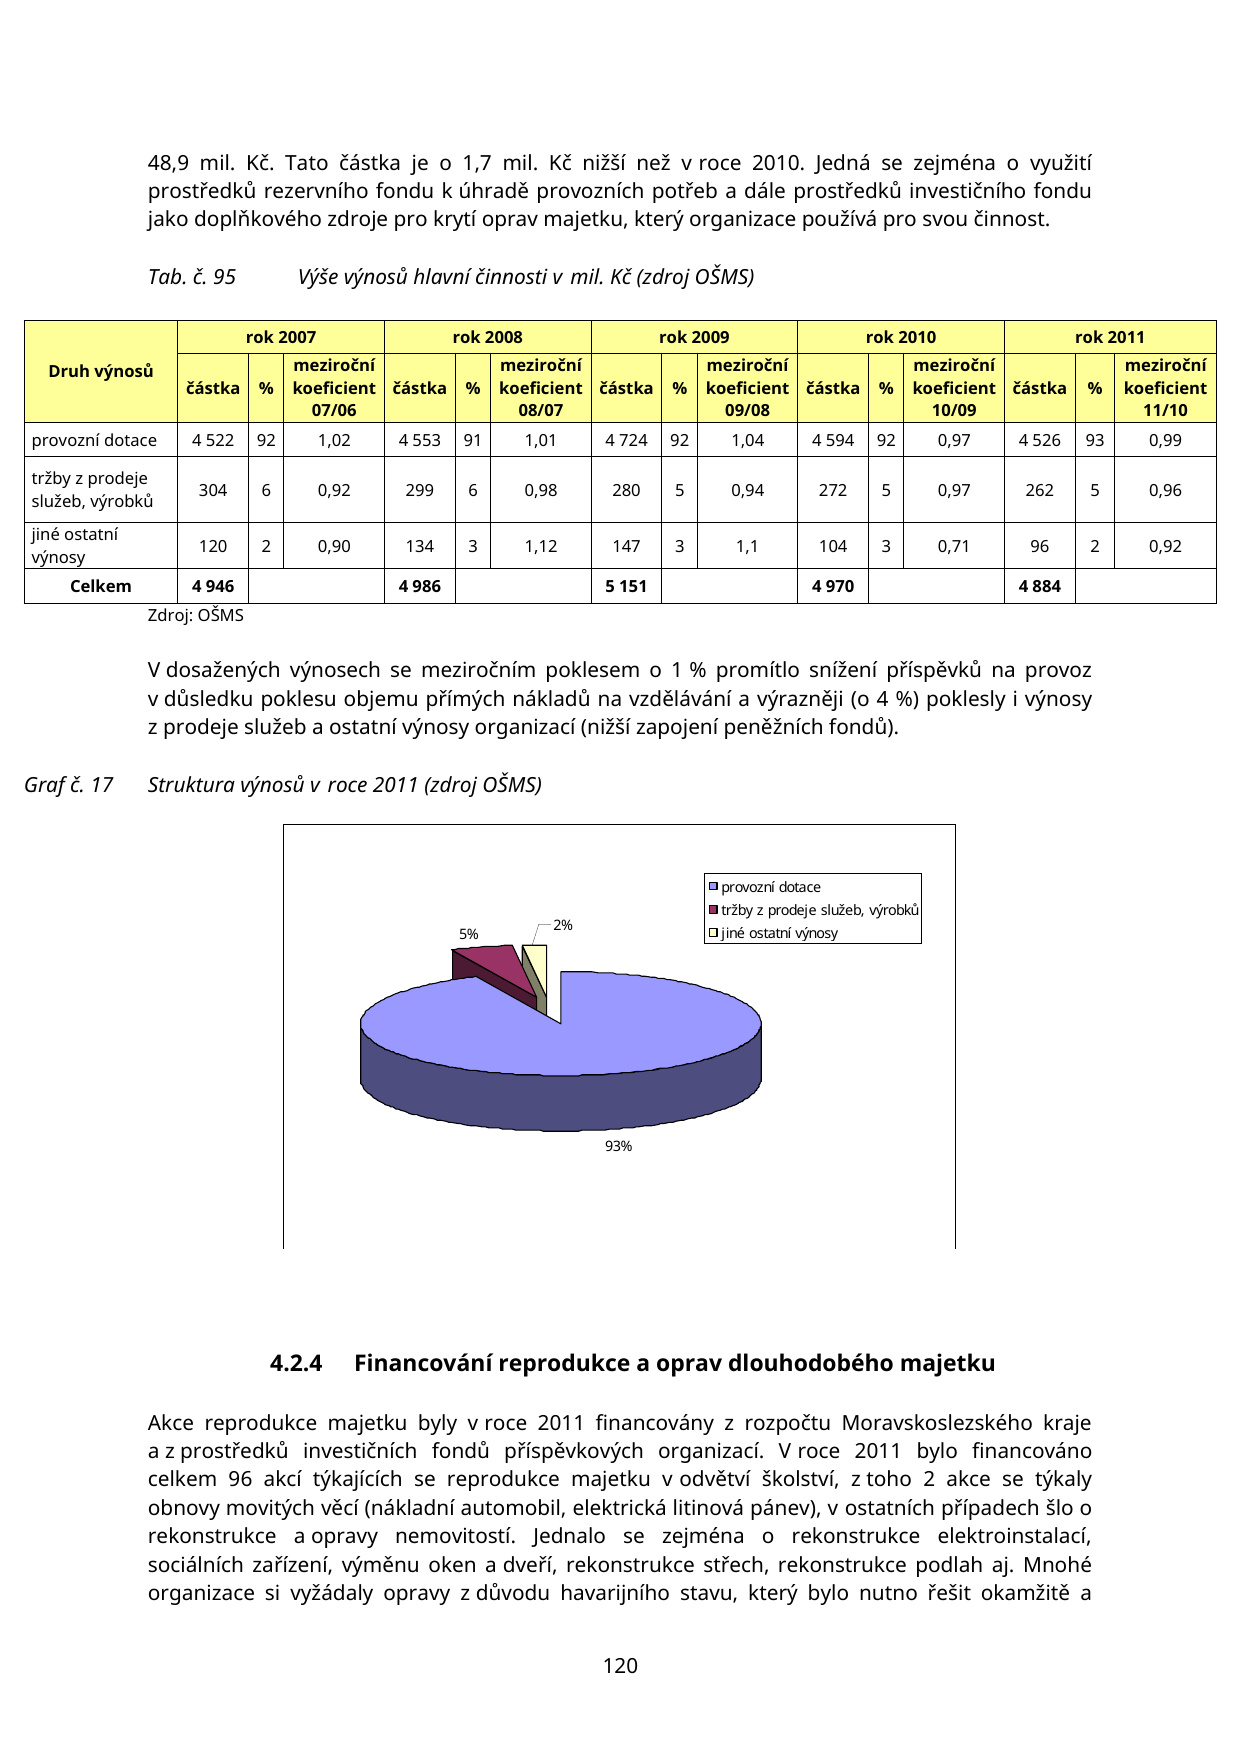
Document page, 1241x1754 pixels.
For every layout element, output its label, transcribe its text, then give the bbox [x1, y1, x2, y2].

subtitle Financování reprodukce a oprav dlouhodobého majetku [270, 1347, 1092, 1378]
table_cell 92 [869, 423, 903, 456]
table_cell [249, 569, 284, 603]
table_cell 92 [662, 423, 697, 456]
table_cell 0,96 [1115, 457, 1216, 522]
table_cell 0,97 [904, 423, 1004, 456]
table_cell 4 526 [1005, 423, 1075, 456]
table_cell [491, 569, 591, 603]
table_cell částka [385, 354, 455, 422]
table_cell 3 [456, 523, 490, 568]
table_cell 304 [178, 457, 248, 522]
table_cell [1115, 569, 1216, 603]
table_cell 0,71 [904, 523, 1004, 568]
table_cell 3 [662, 523, 697, 568]
table_cell 0,97 [904, 457, 1004, 522]
table_cell 134 [385, 523, 455, 568]
table_cell 0,99 [1115, 423, 1216, 456]
text 48,9 mil. Kč. Tato částka je o 1,7 mil. Kč nižší než v roce 2010. Jedná se zejména o využití prostředků rezervního fondu k úhradě provozních potřeb a dále prostředků investičního fondu jako doplňkového zdroje pro krytí oprav majetku, který organizace používá pro svou činnost. [148, 148, 1092, 233]
table_cell [662, 569, 697, 603]
table_cell 272 [798, 457, 868, 522]
table_cell částka [592, 354, 661, 422]
table_header rok 2011 [1005, 321, 1216, 353]
table_cell 120 [178, 523, 248, 568]
table_cell meziroční koeficient 11/10 [1115, 354, 1216, 422]
table_cell 5 [1076, 457, 1114, 522]
table_cell 0,92 [284, 457, 384, 522]
table_cell 1,01 [491, 423, 591, 456]
table_cell 2 [249, 523, 283, 568]
table_cell meziroční koeficient 07/06 [284, 354, 384, 422]
table_cell 1,02 [284, 423, 384, 456]
text V dosažených výnosech se meziročním poklesem o 1 % promítlo snížení příspěvků na provoz v důsledku poklesu objemu přímých nákladů na vzdělávání a výrazněji (o 4 %) poklesly i výnosy z prodeje služeb a ostatní výnosy organizací (nižší zapojení peněžních fondů). [148, 656, 1092, 741]
table_cell 4 553 [385, 423, 455, 456]
table_cell 96 [1005, 523, 1075, 568]
table_cell [284, 569, 384, 603]
table_cell 91 [456, 423, 490, 456]
table_cell 4 884 [1005, 569, 1075, 603]
table_cell 0,98 [491, 457, 591, 522]
table_cell 1,12 [491, 523, 591, 568]
table_cell 1,1 [698, 523, 797, 568]
table_header rok 2010 [798, 321, 1004, 353]
table_cell [456, 569, 491, 603]
table_cell [869, 569, 904, 603]
text Akce reprodukce majetku byly v roce 2011 financovány z rozpočtu Moravskoslezského kraje a z prostředků investičních fondů příspěvkových organizací. V roce 2011 bylo financováno celkem 96 akcí týkajících se reprodukce majetku v odvětví školství, z toho 2 akce se týkaly obnovy movitých věcí (nákladní automobil, elektrická litinová pánev), v ostatních případech šlo o rekonstrukce a opravy nemovitostí. Jednalo se zejména o rekonstrukce elektroinstalací, sociálních zařízení, výměnu oken a dveří, rekonstrukce střech, rekonstrukce podlah aj. Mnohé organizace si vyžádaly opravy z důvodu havarijního stavu, který bylo nutno řešit okamžitě a [148, 1408, 1092, 1607]
table_cell meziroční koeficient 08/07 [491, 354, 591, 422]
table_cell 4 522 [178, 423, 248, 456]
table_header rok 2008 [385, 321, 591, 353]
text Zdroj: OŠMS [148, 604, 1092, 626]
table_cell provozní dotace [25, 423, 177, 456]
table_cell [697, 569, 797, 603]
table_cell 262 [1005, 457, 1075, 522]
table_cell 0,90 [284, 523, 384, 568]
table_cell 1,04 [698, 423, 797, 456]
table_cell 0,94 [698, 457, 797, 522]
table_cell 5 151 [592, 569, 661, 603]
table_cell 4 724 [592, 423, 661, 456]
table_cell 104 [798, 523, 868, 568]
table_cell meziroční koeficient 09/08 [698, 354, 797, 422]
table_cell % [249, 354, 283, 422]
table_cell jiné ostatní výnosy [25, 523, 177, 568]
table_cell 147 [592, 523, 661, 568]
list Struktura výnosů v roce 2011 (zdroj OŠMS) [24, 770, 1092, 798]
table_cell % [1076, 354, 1114, 422]
table_cell 6 [249, 457, 283, 522]
table_cell [1076, 569, 1115, 603]
table_header rok 2007 [178, 321, 384, 353]
table_cell 2 [1076, 523, 1114, 568]
table_cell 0,92 [1115, 523, 1216, 568]
table_cell 5 [662, 457, 697, 522]
table_cell 5 [869, 457, 903, 522]
table_header rok 2009 [592, 321, 797, 353]
table_cell meziroční koeficient 10/09 [904, 354, 1004, 422]
table_cell 4 970 [798, 569, 868, 603]
list Výše výnosů hlavní činnosti v mil. Kč (zdroj OŠMS) [148, 262, 1092, 291]
table_header Druh výnosů [25, 321, 177, 422]
table_cell % [456, 354, 490, 422]
table_cell 4 986 [385, 569, 455, 603]
table_cell [904, 569, 1004, 603]
table_cell částka [1005, 354, 1075, 422]
table_cell Celkem [25, 569, 177, 603]
table_cell 4 594 [798, 423, 868, 456]
table_cell částka [178, 354, 248, 422]
table_cell % [662, 354, 697, 422]
table_cell 280 [592, 457, 661, 522]
table_cell 6 [456, 457, 490, 522]
table_cell 299 [385, 457, 455, 522]
table_cell 3 [869, 523, 903, 568]
table_cell 4 946 [178, 569, 248, 603]
table_cell částka [798, 354, 868, 422]
table_cell 92 [249, 423, 283, 456]
table_cell tržby z prodeje služeb, výrobků [25, 457, 177, 522]
table_cell 93 [1076, 423, 1114, 456]
table_cell % [869, 354, 903, 422]
